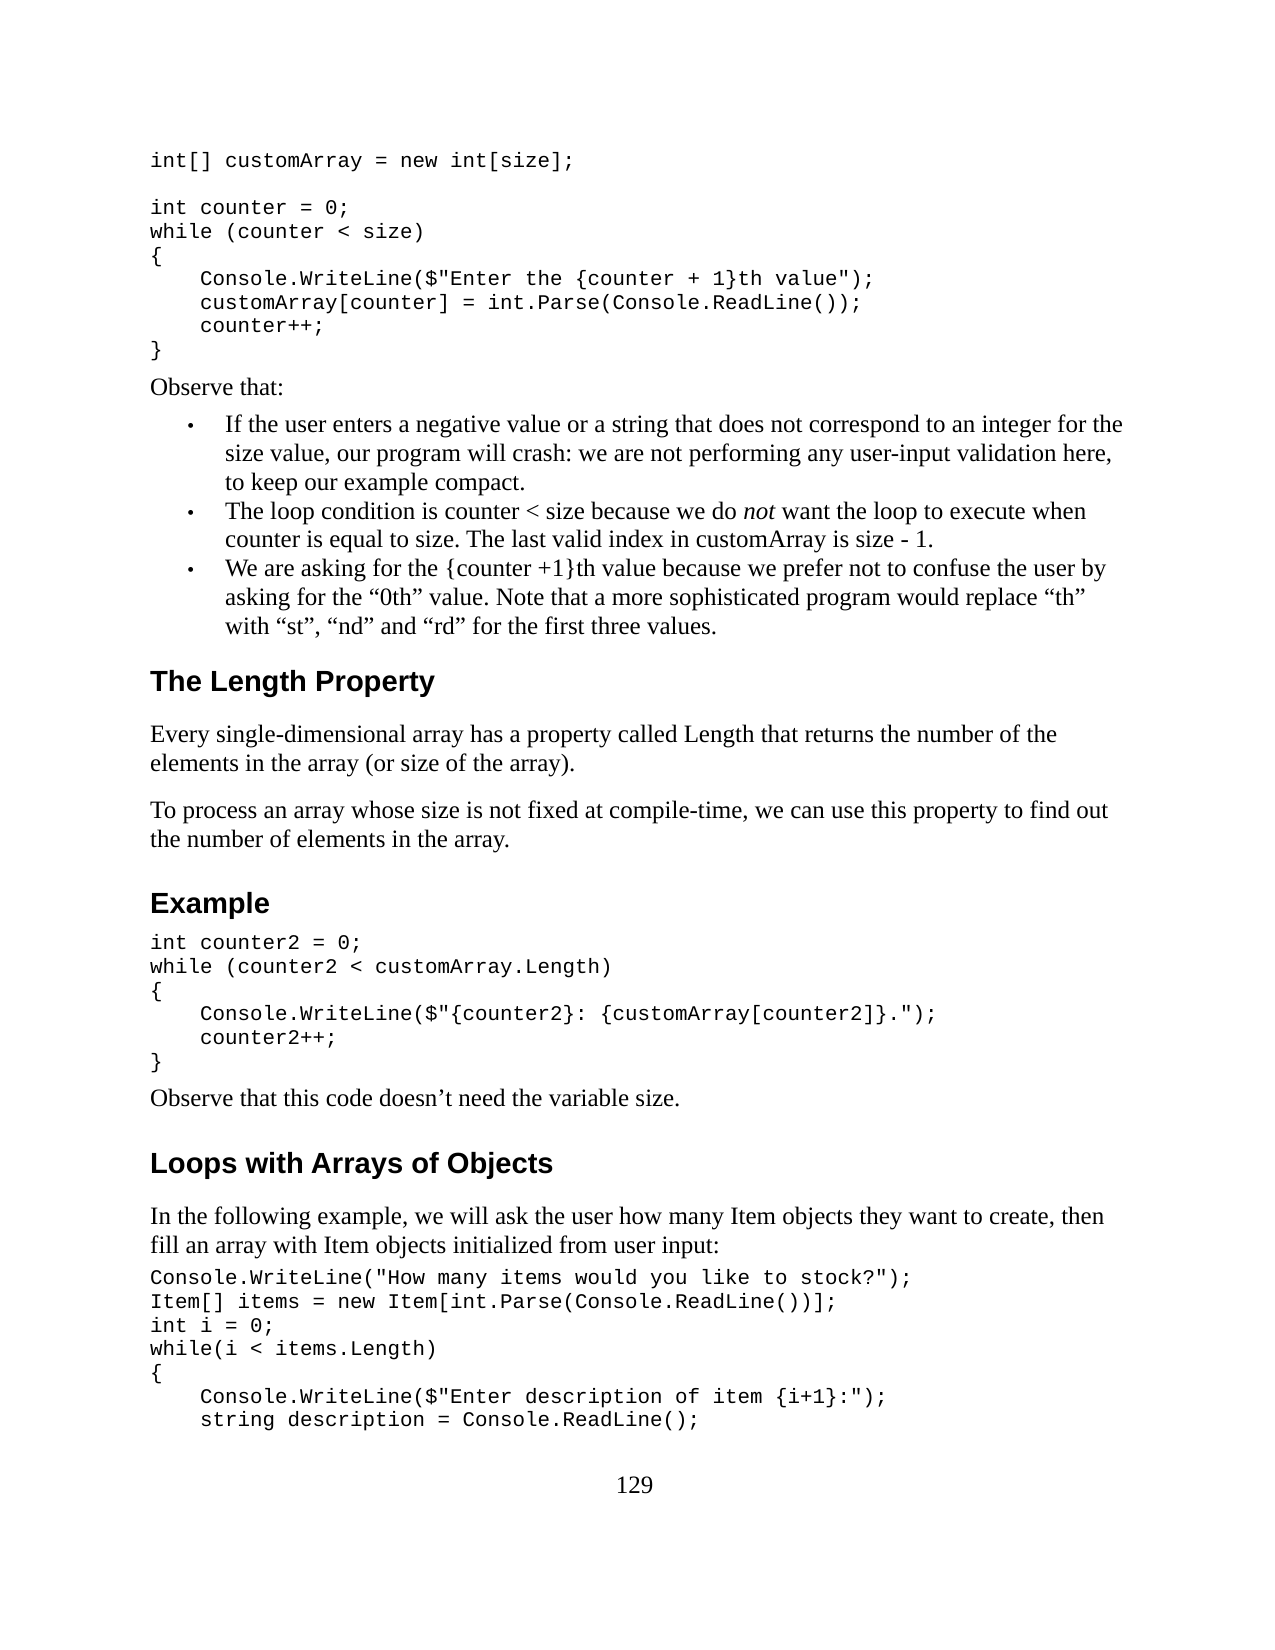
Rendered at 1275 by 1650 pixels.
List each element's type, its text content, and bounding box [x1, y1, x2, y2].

text Item[] items = new Item[int.Parse(Console.ReadLine())]; [150, 1291, 1125, 1315]
text To process an array whose size is not fixed at compile-time, we can use this property to find out the number of elements in the array. [150, 795, 1125, 852]
text Observe that: [150, 372, 1125, 401]
text { [150, 980, 1125, 1003]
text Every single-dimensional array has a property called Length that returns the number of the elements in the array (or size of the array). [150, 719, 1125, 777]
text customArray[counter] = int.Parse(Console.ReadLine()); [150, 292, 1125, 316]
text counter2++; [150, 1027, 1125, 1051]
text int counter = 0; [150, 197, 1125, 221]
text int counter2 = 0; [150, 932, 1125, 956]
text while(i < items.Length) [150, 1338, 1125, 1362]
text Observe that this code doesn’t need the variable size. [150, 1083, 1125, 1112]
text Console.WriteLine($"Enter description of item {i+1}:"); [150, 1386, 1125, 1409]
text counter++; [150, 316, 1125, 339]
text while (counter < size) [150, 221, 1125, 244]
text string description = Console.ReadLine(); [150, 1409, 1125, 1433]
list The loop condition is counter < size because we do not want the loop to execute when counter is equal to size. The last valid index in customArray is size - 1. [187, 496, 1125, 553]
list If the user enters a negative value or a string that does not correspond to an integer for the size value, our program will crash: we are not performing any user-input validation here, to keep our example compact. [187, 409, 1125, 496]
text } [150, 1051, 1125, 1074]
text In the following example, we will ask the user how many Item objects they want to create, then fill an array with Item objects initialized from user input: [150, 1201, 1125, 1258]
text while (counter2 < customArray.Length) [150, 956, 1125, 980]
text { [150, 1362, 1125, 1386]
subtitle Loops with Arrays of Objects [150, 1146, 1125, 1179]
subtitle The Length Property [150, 664, 1125, 698]
text Console.WriteLine("How many items would you like to stock?"); [150, 1267, 1125, 1291]
text { [150, 244, 1125, 268]
text Console.WriteLine($"Enter the {counter + 1}th value"); [150, 268, 1125, 292]
text int i = 0; [150, 1315, 1125, 1338]
subtitle Example [150, 886, 1125, 920]
text int[] customArray = new int[size]; [150, 150, 1125, 174]
text Console.WriteLine($"{counter2}: {customArray[counter2]}."); [150, 1003, 1125, 1027]
list We are asking for the {counter +1}th value because we prefer not to confuse the user by asking for the “0th” value. Note that a more sophisticated program would replace “th” with “st”, “nd” and “rd” for the first three values. [187, 553, 1125, 639]
text } [150, 339, 1125, 363]
